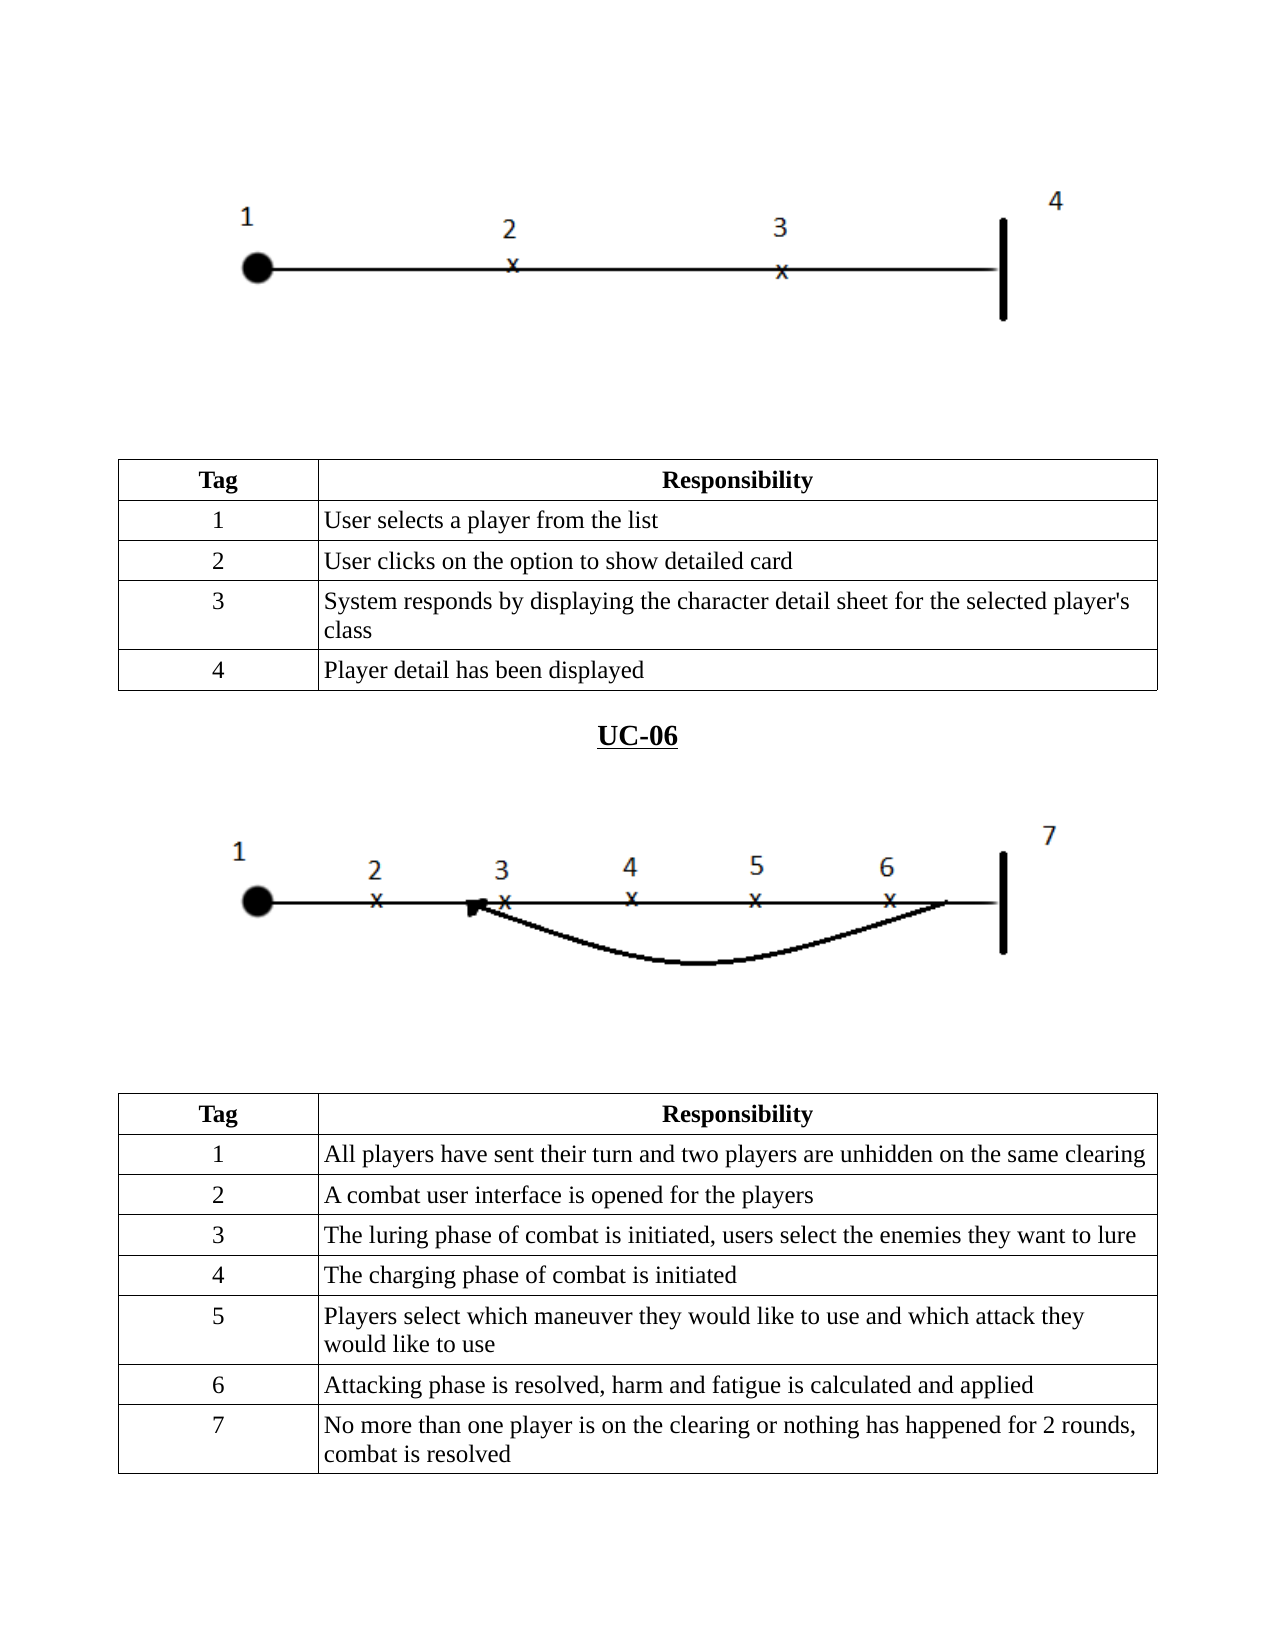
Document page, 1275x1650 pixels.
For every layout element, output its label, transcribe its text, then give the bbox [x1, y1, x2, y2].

table_cell A combat user interface is opened for the players [319, 1175, 1157, 1214]
table_header Tag [119, 460, 318, 500]
table_cell No more than one player is on the clearing or nothing has happened for 2 rounds, combat is resolved [319, 1405, 1157, 1473]
table_cell User clicks on the option to show detailed card [319, 541, 1157, 580]
table_header Responsibility [319, 460, 1157, 500]
table_cell Attacking phase is resolved, harm and fatigue is calculated and applied [319, 1365, 1157, 1404]
table_cell 1 [119, 1135, 318, 1174]
picture [150, 118, 1125, 431]
table_cell 6 [119, 1365, 318, 1404]
table_header Responsibility [319, 1094, 1157, 1134]
table_cell The luring phase of combat is initiated, users select the enemies they want to lure [319, 1215, 1157, 1254]
table_cell 2 [119, 541, 318, 580]
table_cell Player detail has been displayed [319, 650, 1157, 690]
text UC-06 [118, 718, 1157, 752]
table_cell 7 [119, 1405, 318, 1473]
table_cell 4 [119, 1256, 318, 1295]
table_header Tag [119, 1094, 318, 1134]
table_cell 1 [119, 501, 318, 540]
table_cell 4 [119, 650, 318, 690]
picture [150, 752, 1125, 1065]
table_cell User selects a player from the list [319, 501, 1157, 540]
table_cell 5 [119, 1296, 318, 1364]
table_cell All players have sent their turn and two players are unhidden on the same clearing [319, 1135, 1157, 1174]
table_cell The charging phase of combat is initiated [319, 1256, 1157, 1295]
table_cell System responds by displaying the character detail sheet for the selected player's class [319, 581, 1157, 649]
table_cell Players select which maneuver they would like to use and which attack they would like to use [319, 1296, 1157, 1364]
table_cell 3 [119, 1215, 318, 1254]
table_cell 2 [119, 1175, 318, 1214]
table_cell 3 [119, 581, 318, 649]
